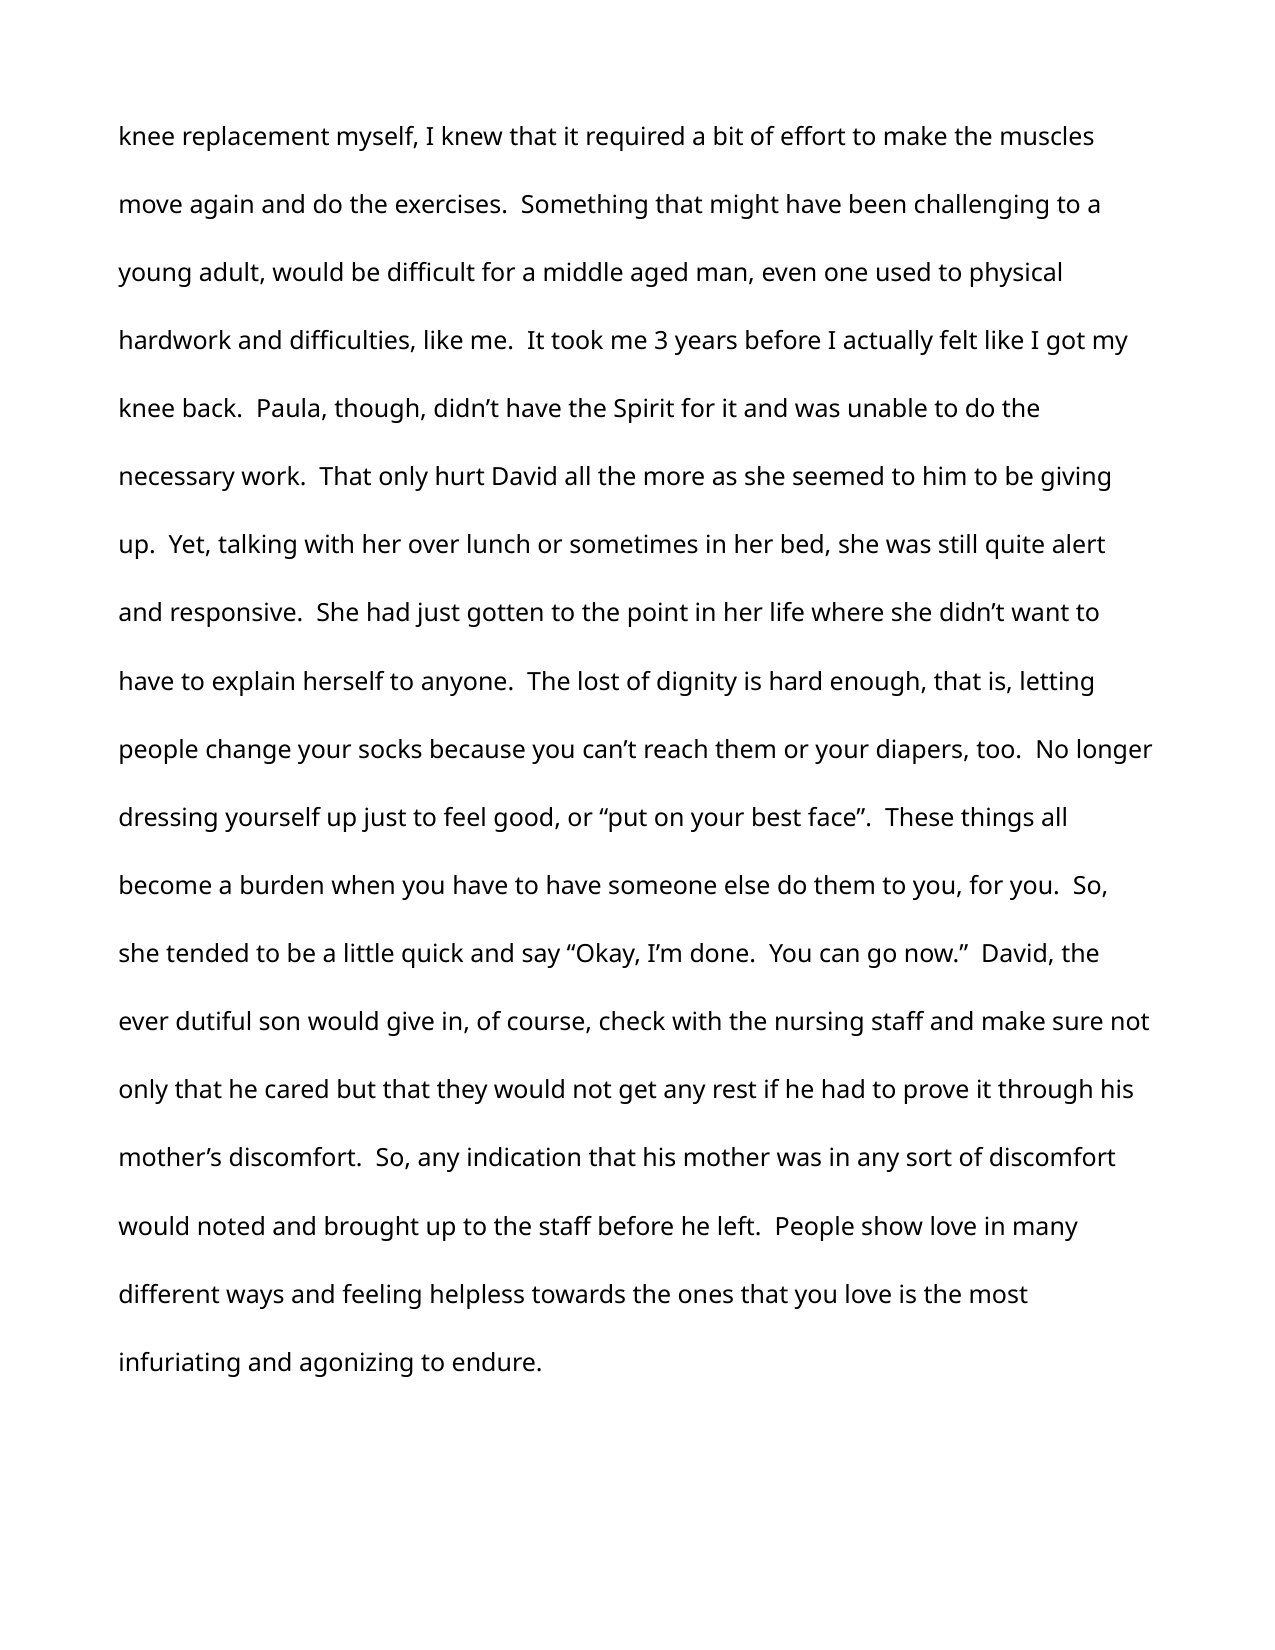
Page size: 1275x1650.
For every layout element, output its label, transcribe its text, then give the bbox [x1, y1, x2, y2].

text knee replacement myself, I knew that it required a bit of effort to make the muscles move again and do the exercises. Something that might have been challenging to a young adult, would be difficult for a middle aged man, even one used to physical hardwork and difficulties, like me. It took me 3 years before I actually felt like I got my knee back. Paula, though, didn’t have the Spirit for it and was unable to do the necessary work. That only hurt David all the more as she seemed to him to be giving up. Yet, talking with her over lunch or sometimes in her bed, she was still quite alert and responsive. She had just gotten to the point in her life where she didn’t want to have to explain herself to anyone. The lost of dignity is hard enough, that is, letting people change your socks because you can’t reach them or your diapers, too. No longer dressing yourself up just to feel good, or “put on your best face”. These things all become a burden when you have to have someone else do them to you, for you. So, she tended to be a little quick and say “Okay, I’m done. You can go now.” David, the ever dutiful son would give in, of course, check with the nursing staff and make sure not only that he cared but that they would not get any rest if he had to prove it through his mother’s discomfort. So, any indication that his mother was in any sort of discomfort would noted and brought up to the staff before he left. People show love in many different ways and feeling helpless towards the ones that you love is the most infuriating and agonizing to endure. [118, 118, 1157, 1378]
